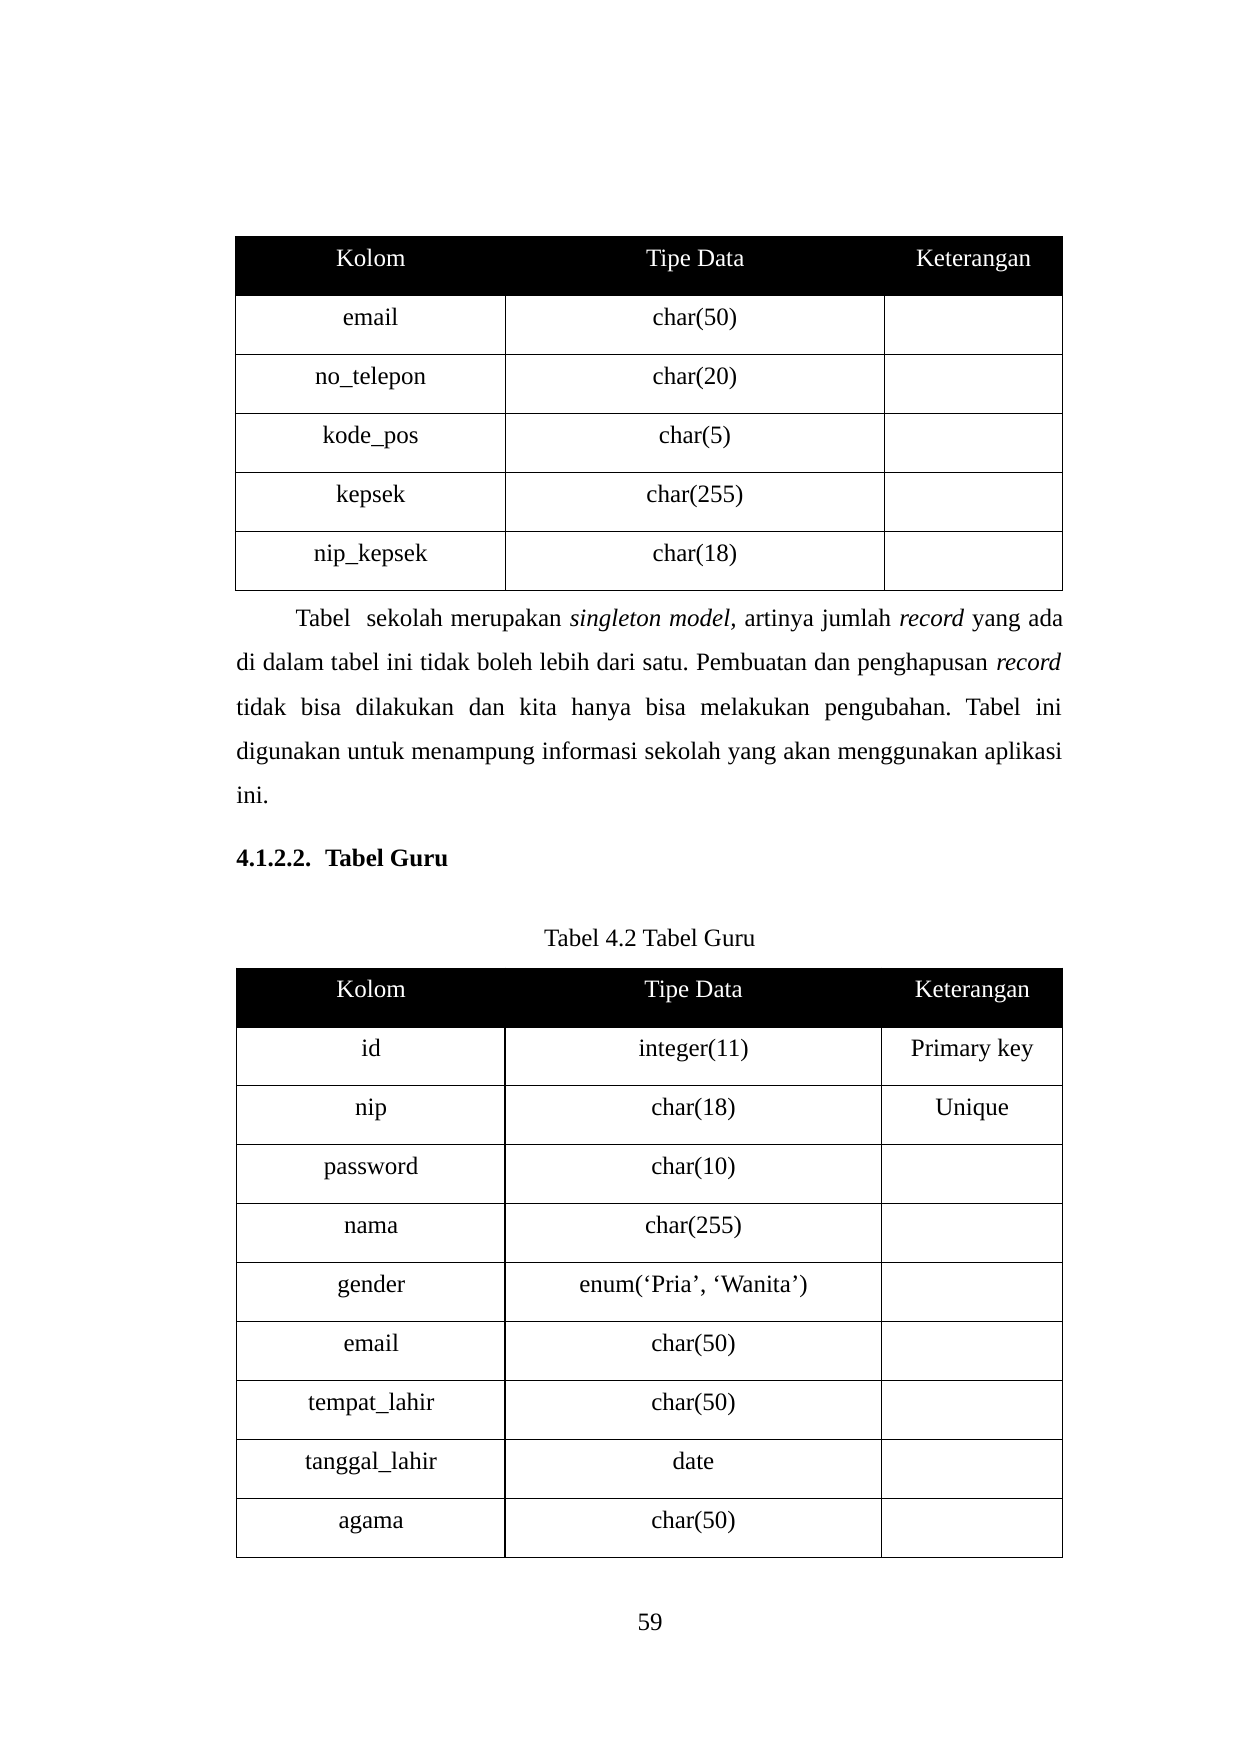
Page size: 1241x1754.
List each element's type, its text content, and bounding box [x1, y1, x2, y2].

table_cell char(10) [506, 1145, 881, 1203]
table_cell kepsek [236, 473, 505, 531]
table_cell id [237, 1028, 504, 1085]
table_cell password [237, 1145, 504, 1203]
table_cell [882, 1440, 1062, 1498]
table_cell nama [237, 1204, 504, 1262]
list Tabel sekolah merupakan singleton model, artinya jumlah record yang ada di dalam tabel ini tidak boleh lebih dari satu. Pembuatan dan penghapusan record tidak bisa dilakukan dan kita hanya bisa melakukan pengubahan. Tabel ini digunakan untuk menampung informasi sekolah yang akan menggunakan aplikasi ini. [236, 591, 1063, 812]
table_cell [885, 296, 1062, 354]
table_cell email [237, 1322, 504, 1380]
table_cell char(50) [506, 296, 884, 354]
table_cell integer(11) [506, 1028, 881, 1085]
table_cell enum(‘Pria’, ‘Wanita’) [506, 1263, 881, 1321]
table_cell char(50) [506, 1322, 881, 1380]
text Tabel 4.2 Tabel Guru [236, 911, 1063, 955]
table_cell nip_kepsek [236, 532, 505, 590]
table_cell Unique [882, 1086, 1062, 1144]
table_cell char(20) [506, 355, 884, 413]
subtitle Tabel Guru [236, 843, 1063, 871]
table_cell [882, 1322, 1062, 1380]
table_cell char(18) [506, 1086, 881, 1144]
table_cell [882, 1204, 1062, 1262]
table_cell [885, 414, 1062, 472]
table_cell no_telepon [236, 355, 505, 413]
table_cell tanggal_lahir [237, 1440, 504, 1498]
table_cell [882, 1499, 1062, 1557]
table_cell date [506, 1440, 881, 1498]
table_header Tipe Data [506, 237, 884, 295]
table_header Kolom [236, 237, 505, 295]
table_cell kode_pos [236, 414, 505, 472]
table_cell [882, 1145, 1062, 1203]
table_cell char(50) [506, 1499, 881, 1557]
table_cell [882, 1263, 1062, 1321]
table_cell [885, 473, 1062, 531]
table_header Kolom [237, 969, 504, 1026]
table_cell tempat_lahir [237, 1381, 504, 1439]
table_cell char(255) [506, 1204, 881, 1262]
table_cell Primary key [882, 1028, 1062, 1085]
table_cell email [236, 296, 505, 354]
table_cell agama [237, 1499, 504, 1557]
table_cell char(18) [506, 532, 884, 590]
table_cell char(5) [506, 414, 884, 472]
table_cell [885, 532, 1062, 590]
table_cell char(50) [506, 1381, 881, 1439]
table_header Keterangan [882, 969, 1062, 1026]
table_header Tipe Data [506, 969, 881, 1026]
table_cell [882, 1381, 1062, 1439]
table_cell char(255) [506, 473, 884, 531]
table_header Keterangan [885, 237, 1062, 295]
table_cell nip [237, 1086, 504, 1144]
table_cell [885, 355, 1062, 413]
table_cell gender [237, 1263, 504, 1321]
